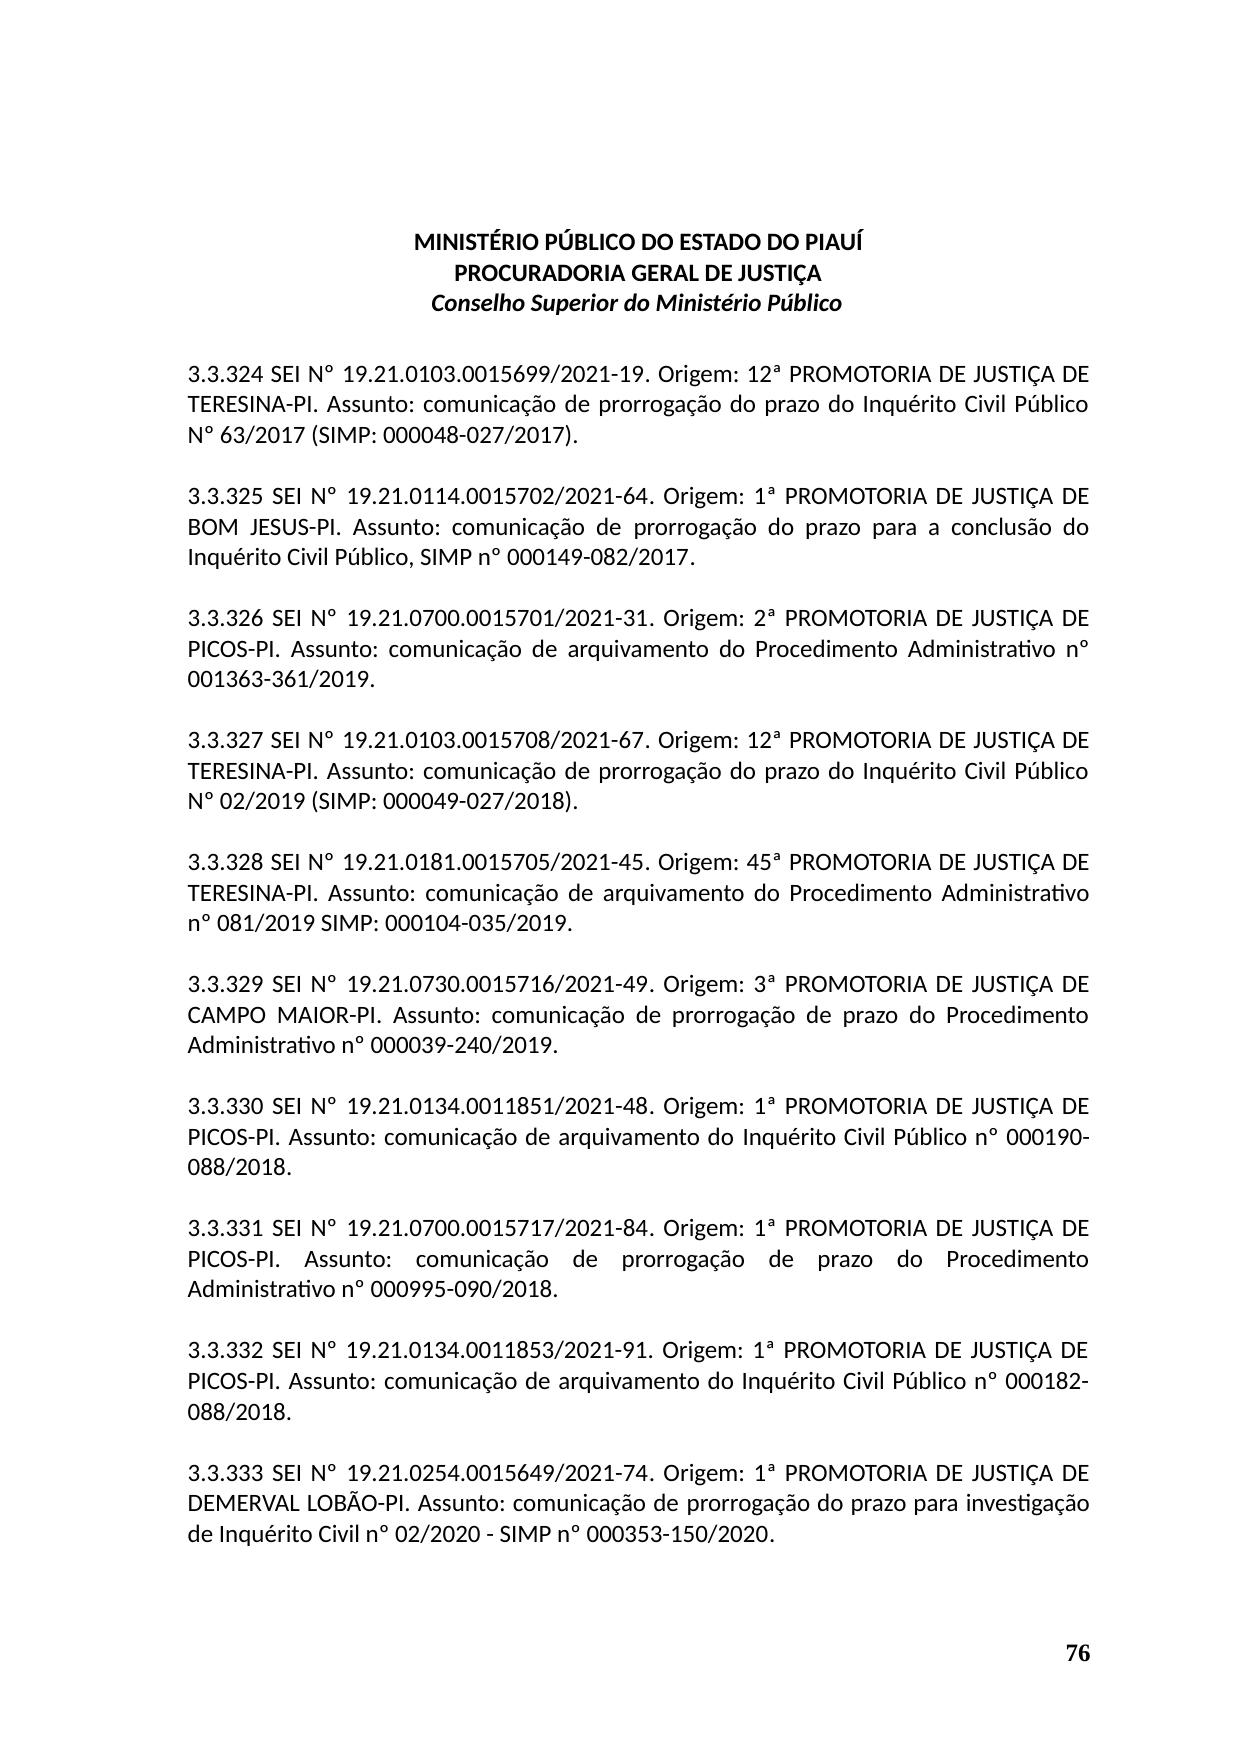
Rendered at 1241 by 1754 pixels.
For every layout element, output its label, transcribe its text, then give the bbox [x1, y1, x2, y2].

text 3.3.327 SEI Nº 19.21.0103.0015708/2021-67. Origem: 12ª PROMOTORIA DE JUSTIÇA DE TERESINA-PI. Assunto: comunicação de prorrogação do prazo do Inquérito Civil Público Nº 02/2019 (SIMP: 000049-027/2018). [187, 724, 1090, 816]
text 3.3.329 SEI Nº 19.21.0730.0015716/2021-49. Origem: 3ª PROMOTORIA DE JUSTIÇA DE CAMPO MAIOR-PI. Assunto: comunicação de prorrogação de prazo do Procedimento Administrativo nº 000039-240/2019. [187, 968, 1090, 1060]
text 3.3.326 SEI Nº 19.21.0700.0015701/2021-31. Origem: 2ª PROMOTORIA DE JUSTIÇA DE PICOS-PI. Assunto: comunicação de arquivamento do Procedimento Administrativo nº 001363-361/2019. [187, 602, 1090, 694]
text 3.3.324 SEI Nº 19.21.0103.0015699/2021-19. Origem: 12ª PROMOTORIA DE JUSTIÇA DE TERESINA-PI. Assunto: comunicação de prorrogação do prazo do Inquérito Civil Público Nº 63/2017 (SIMP: 000048-027/2017). [187, 358, 1090, 449]
text 3.3.328 SEI Nº 19.21.0181.0015705/2021-45. Origem: 45ª PROMOTORIA DE JUSTIÇA DE TERESINA-PI. Assunto: comunicação de arquivamento do Procedimento Administrativo nº 081/2019 SIMP: 000104-035/2019. [187, 846, 1090, 938]
text 3.3.330 SEI Nº 19.21.0134.0011851/2021-48. Origem: 1ª PROMOTORIA DE JUSTIÇA DE PICOS-PI. Assunto: comunicação de arquivamento do Inquérito Civil Público nº 000190-088/2018. [187, 1091, 1090, 1182]
text 3.3.332 SEI Nº 19.21.0134.0011853/2021-91. Origem: 1ª PROMOTORIA DE JUSTIÇA DE PICOS-PI. Assunto: comunicação de arquivamento do Inquérito Civil Público nº 000182-088/2018. [187, 1335, 1090, 1426]
text 3.3.333 SEI Nº 19.21.0254.0015649/2021-74. Origem: 1ª PROMOTORIA DE JUSTIÇA DE DEMERVAL LOBÃO-PI. Assunto: comunicação de prorrogação do prazo para investigação de Inquérito Civil nº 02/2020 - SIMP nº 000353-150/2020. [187, 1457, 1090, 1548]
text 3.3.325 SEI Nº 19.21.0114.0015702/2021-64. Origem: 1ª PROMOTORIA DE JUSTIÇA DE BOM JESUS-PI. Assunto: comunicação de prorrogação do prazo para a conclusão do Inquérito Civil Público, SIMP nº 000149-082/2017. [187, 480, 1090, 572]
text 3.3.331 SEI Nº 19.21.0700.0015717/2021-84. Origem: 1ª PROMOTORIA DE JUSTIÇA DE PICOS-PI. Assunto: comunicação de prorrogação de prazo do Procedimento Administrativo nº 000995-090/2018. [187, 1213, 1090, 1304]
